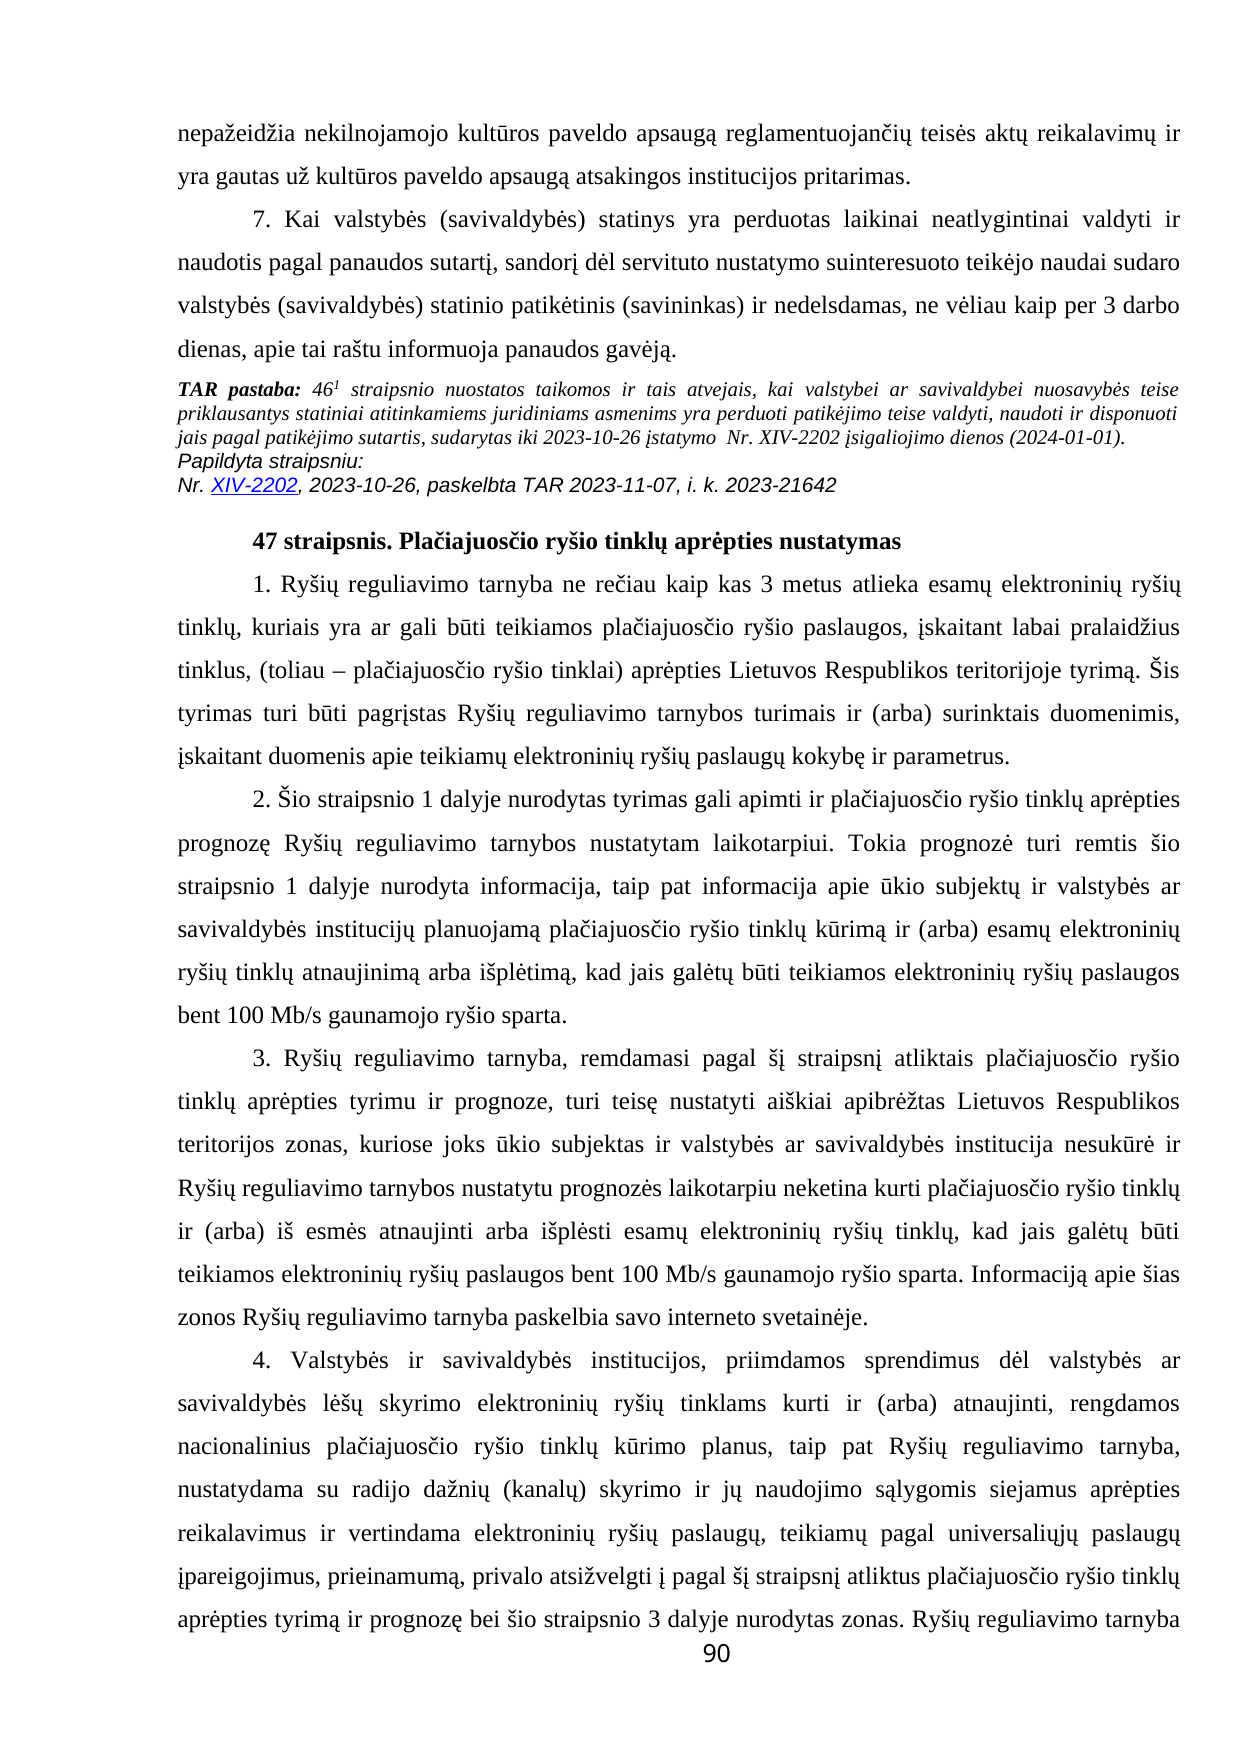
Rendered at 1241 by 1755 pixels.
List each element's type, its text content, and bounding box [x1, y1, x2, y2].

text 3. Ryšių reguliavimo tarnyba, remdamasi pagal šį straipsnį atliktais plačiajuosčio ryšio tinklų aprėpties tyrimu ir prognoze, turi teisę nustatyti aiškiai apibrėžtas Lietuvos Respublikos teritorijos zonas, kuriose joks ūkio subjektas ir valstybės ar savivaldybės institucija nesukūrė ir Ryšių reguliavimo tarnybos nustatytu prognozės laikotarpiu neketina kurti plačiajuosčio ryšio tinklų ir (arba) iš esmės atnaujinti arba išplėsti esamų elektroninių ryšių tinklų, kad jais galėtų būti teikiamos elektroninių ryšių paslaugos bent 100 Mb/s gaunamojo ryšio sparta. Informaciją apie šias zonos Ryšių reguliavimo tarnyba paskelbia savo interneto svetainėje. [177, 1043, 1181, 1331]
text Nr. XIV-2202, 2023-10-26, paskelbta TAR 2023-11-07, i. k. 2023-21642 [177, 473, 1181, 497]
text 47 straipsnis. Plačiajuosčio ryšio tinklų aprėpties nustatymas [177, 526, 1181, 554]
text Papildyta straipsniu: [177, 449, 1181, 473]
text 4. Valstybės ir savivaldybės institucijos, priimdamos sprendimus dėl valstybės ar savivaldybės lėšų skyrimo elektroninių ryšių tinklams kurti ir (arba) atnaujinti, rengdamos nacionalinius plačiajuosčio ryšio tinklų kūrimo planus, taip pat Ryšių reguliavimo tarnyba, nustatydama su radijo dažnių (kanalų) skyrimo ir jų naudojimo sąlygomis siejamus aprėpties reikalavimus ir vertindama elektroninių ryšių paslaugų, teikiamų pagal universaliųjų paslaugų įpareigojimus, prieinamumą, privalo atsižvelgti į pagal šį straipsnį atliktus plačiajuosčio ryšio tinklų aprėpties tyrimą ir prognozę bei šio straipsnio 3 dalyje nurodytas zonas. Ryšių reguliavimo tarnyba [177, 1345, 1181, 1633]
text nepažeidžia nekilnojamojo kultūros paveldo apsaugą reglamentuojančių teisės aktų reikalavimų ir yra gautas už kultūros paveldo apsaugą atsakingos institucijos pritarimas. [177, 118, 1181, 190]
text 7. Kai valstybės (savivaldybės) statinys yra perduotas laikinai neatlygintinai valdyti ir naudotis pagal panaudos sutartį, sandorį dėl servituto nustatymo suinteresuoto teikėjo naudai sudaro valstybės (savivaldybės) statinio patikėtinis (savininkas) ir nedelsdamas, ne vėliau kaip per 3 darbo dienas, apie tai raštu informuoja panaudos gavėją. [177, 204, 1181, 362]
text 2. Šio straipsnio 1 dalyje nurodytas tyrimas gali apimti ir plačiajuosčio ryšio tinklų aprėpties prognozę Ryšių reguliavimo tarnybos nustatytam laikotarpiui. Tokia prognozė turi remtis šio straipsnio 1 dalyje nurodyta informacija, taip pat informacija apie ūkio subjektų ir valstybės ar savivaldybės institucijų planuojamą plačiajuosčio ryšio tinklų kūrimą ir (arba) esamų elektroninių ryšių tinklų atnaujinimą arba išplėtimą, kad jais galėtų būti teikiamos elektroninių ryšių paslaugos bent 100 Mb/s gaunamojo ryšio sparta. [177, 784, 1181, 1029]
text TAR pastaba: 461 straipsnio nuostatos taikomos ir tais atvejais, kai valstybei ar savivaldybei nuosavybės teise priklausantys statiniai atitinkamiems juridiniams asmenims yra perduoti patikėjimo teise valdyti, naudoti ir disponuoti jais pagal patikėjimo sutartis, sudarytas iki 2023-10-26 įstatymo Nr. XIV-2202 įsigaliojimo dienos (2024-01-01). [177, 377, 1181, 449]
text 1. Ryšių reguliavimo tarnyba ne rečiau kaip kas 3 metus atlieka esamų elektroninių ryšių tinklų, kuriais yra ar gali būti teikiamos plačiajuosčio ryšio paslaugos, įskaitant labai pralaidžius tinklus, (toliau – plačiajuosčio ryšio tinklai) aprėpties Lietuvos Respublikos teritorijoje tyrimą. Šis tyrimas turi būti pagrįstas Ryšių reguliavimo tarnybos turimais ir (arba) surinktais duomenimis, įskaitant duomenis apie teikiamų elektroninių ryšių paslaugų kokybę ir parametrus. [177, 569, 1181, 770]
